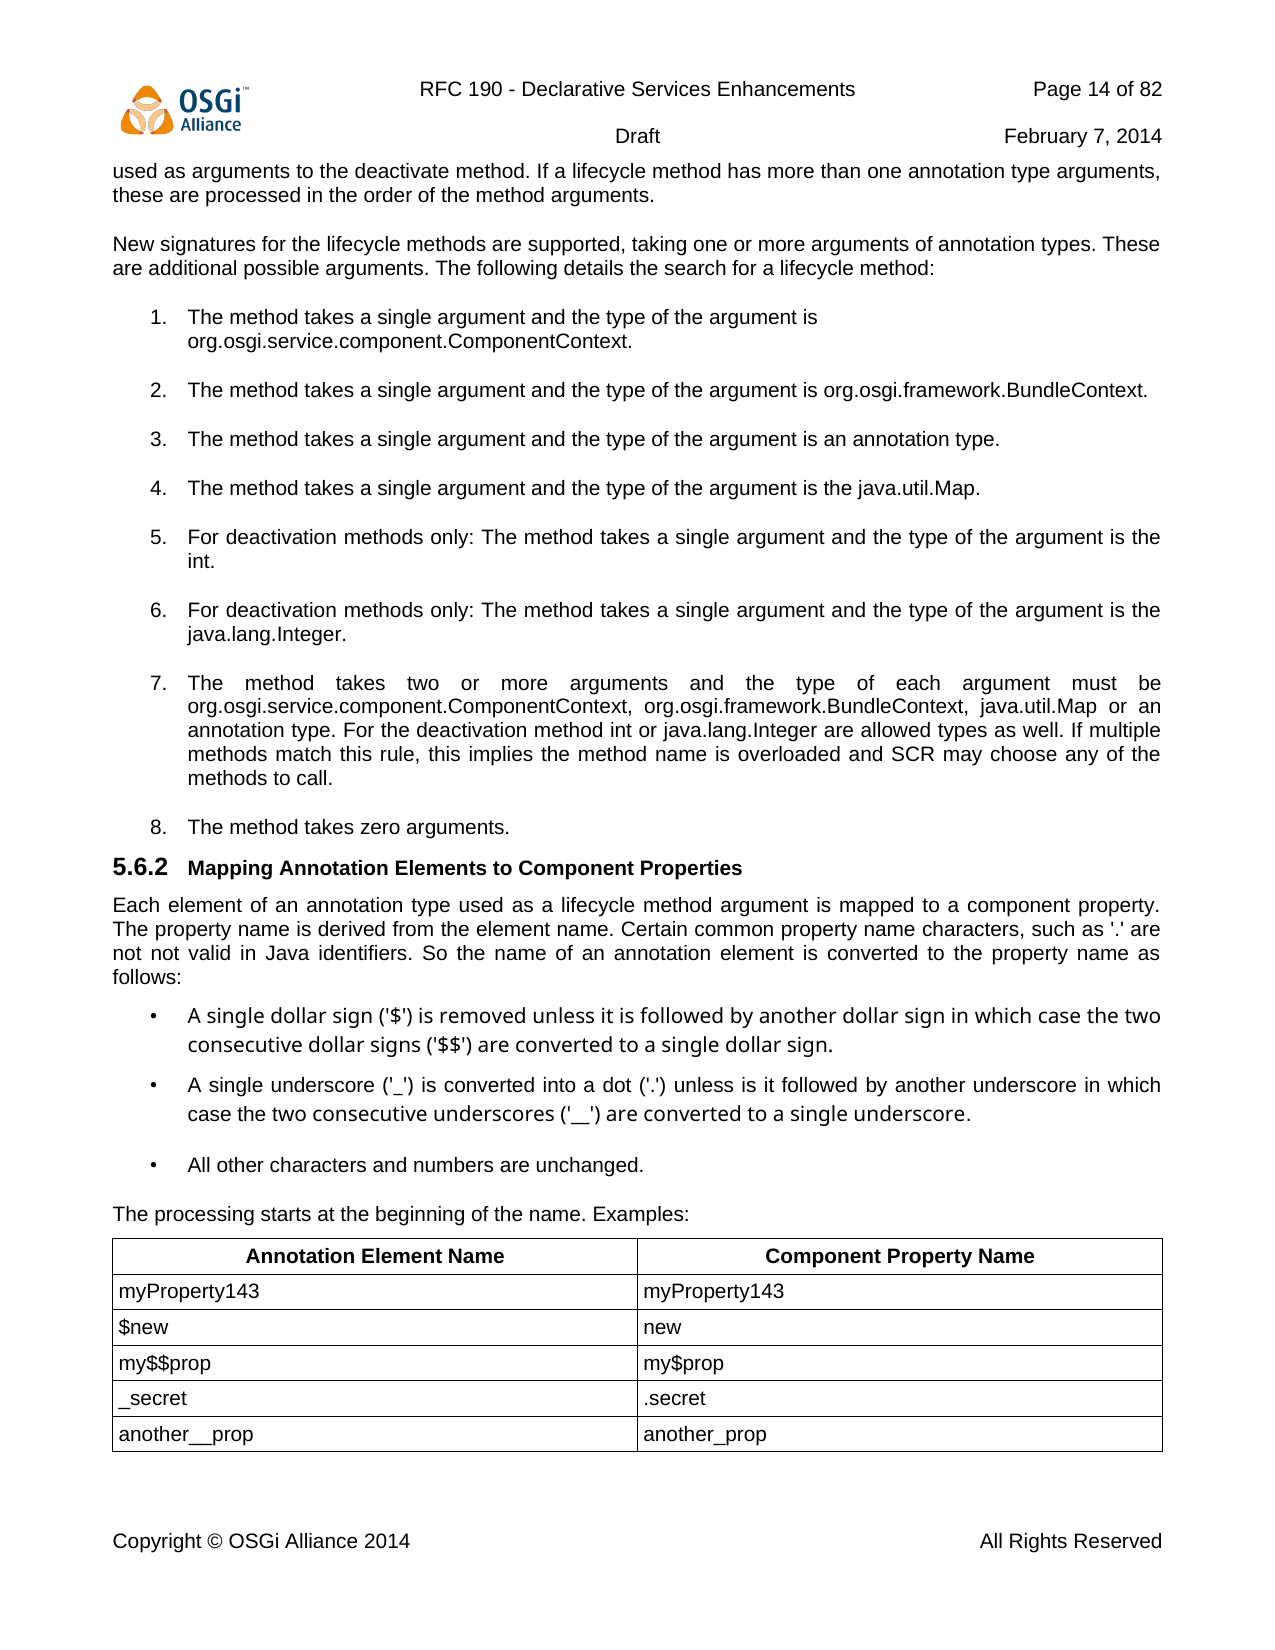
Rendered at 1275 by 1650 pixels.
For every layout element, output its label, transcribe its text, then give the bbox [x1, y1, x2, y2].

table_cell my$$prop [113, 1346, 637, 1380]
list For deactivation methods only: The method takes a single argument and the type of the argument is the int. [150, 524, 1162, 572]
list The method takes a single argument and the type of the argument is org.osgi.service.component.ComponentContext. [150, 305, 1162, 353]
text used as arguments to the deactivate method. If a lifecycle method has more than one annotation type arguments, these are processed in the order of the method arguments. [112, 159, 1162, 207]
table_cell .secret [638, 1381, 1162, 1416]
table_cell _secret [113, 1381, 637, 1416]
list All other characters and numbers are unchanged. [150, 1152, 1162, 1177]
table_cell my$prop [638, 1346, 1162, 1380]
table_cell $new [113, 1310, 637, 1344]
text The processing starts at the beginning of the name. Examples: [112, 1202, 1162, 1226]
subtitle Mapping Annotation Elements to Component Properties [112, 852, 1162, 880]
list The method takes zero arguments. [150, 815, 1162, 839]
text Each element of an annotation type used as a lifecycle method argument is mapped to a component property. The property name is derived from the element name. Certain common property name characters, such as '.' are not not valid in Java identifiers. So the name of an annotation element is converted to the property name as follows: [112, 893, 1162, 989]
list A single underscore ('_') is converted into a dot ('.') unless is it followed by another underscore in which case the two consecutive underscores ('__') are converted to a single underscore. [150, 1071, 1162, 1127]
list For deactivation methods only: The method takes a single argument and the type of the argument is the java.lang.Integer. [150, 597, 1162, 645]
list The method takes a single argument and the type of the argument is org.osgi.framework.BundleContext. [150, 378, 1162, 402]
list The method takes two or more arguments and the type of each argument must be org.osgi.service.component.ComponentContext, org.osgi.framework.BundleContext, java.util.Map or an annotation type. For the deactivation method int or java.lang.Integer are allowed types as well. If multiple methods match this rule, this implies the method name is overloaded and SCR may choose any of the methods to call. [150, 670, 1162, 790]
table_cell myProperty143 [638, 1275, 1162, 1309]
list The method takes a single argument and the type of the argument is the java.util.Map. [150, 476, 1162, 499]
list The method takes a single argument and the type of the argument is an annotation type. [150, 427, 1162, 451]
list A single dollar sign ('$') is removed unless it is followed by another dollar sign in which case the two consecutive dollar signs ('$$') are converted to a single dollar sign. [150, 1001, 1162, 1058]
table_cell another_prop [638, 1417, 1162, 1451]
table_header Component Property Name [638, 1239, 1162, 1273]
text New signatures for the lifecycle methods are supported, taking one or more arguments of annotation types. These are additional possible arguments. The following details the search for a lifecycle method: [112, 232, 1162, 280]
table_cell another__prop [113, 1417, 637, 1451]
table_cell myProperty143 [113, 1275, 637, 1309]
table_header Annotation Element Name [113, 1239, 637, 1273]
table_cell new [638, 1310, 1162, 1344]
picture [113, 78, 257, 142]
